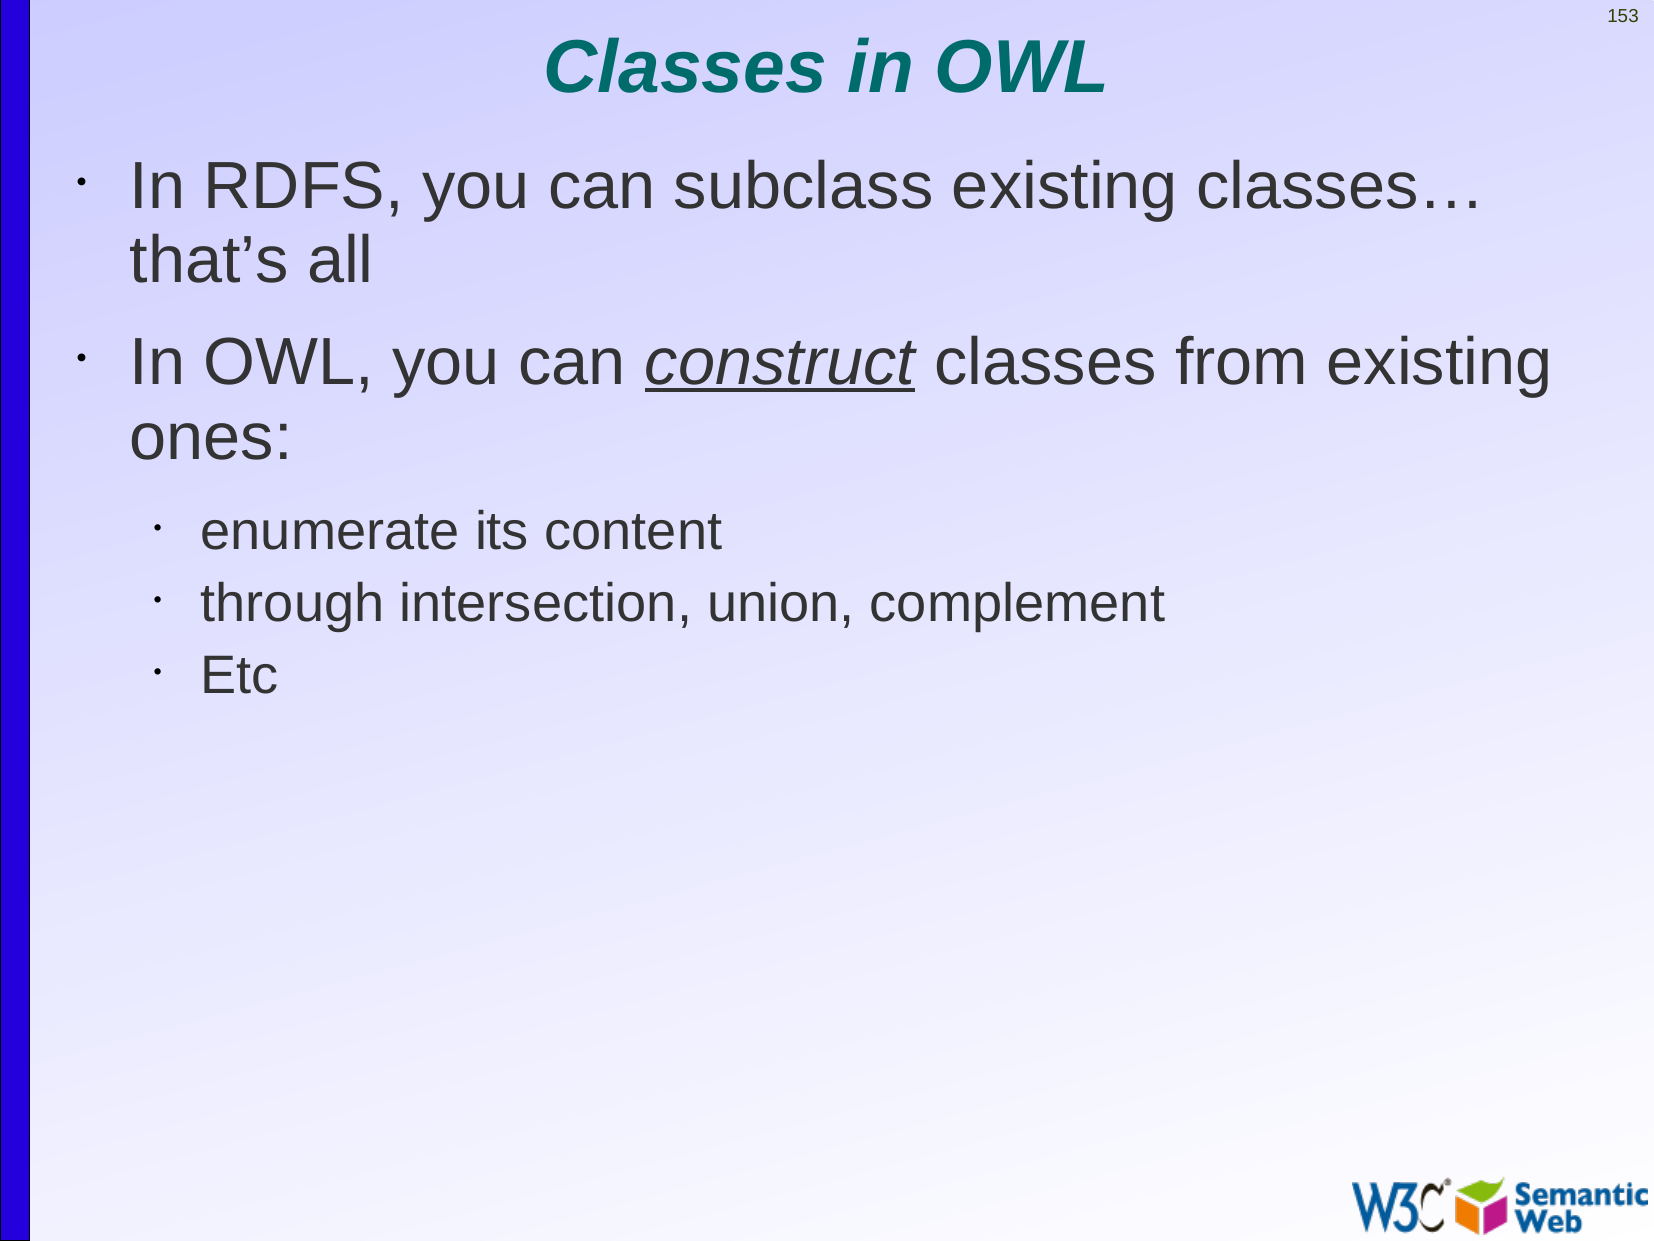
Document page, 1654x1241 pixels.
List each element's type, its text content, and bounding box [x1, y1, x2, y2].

list In RDFS, you can subclass existing classes… that’s all In OWL, you can construct classes from existing ones: enumerate its content through intersection, union, complement Etc [59, 147, 1624, 1134]
title Classes in OWL [0, 5, 1654, 125]
picture [1352, 1175, 1648, 1235]
